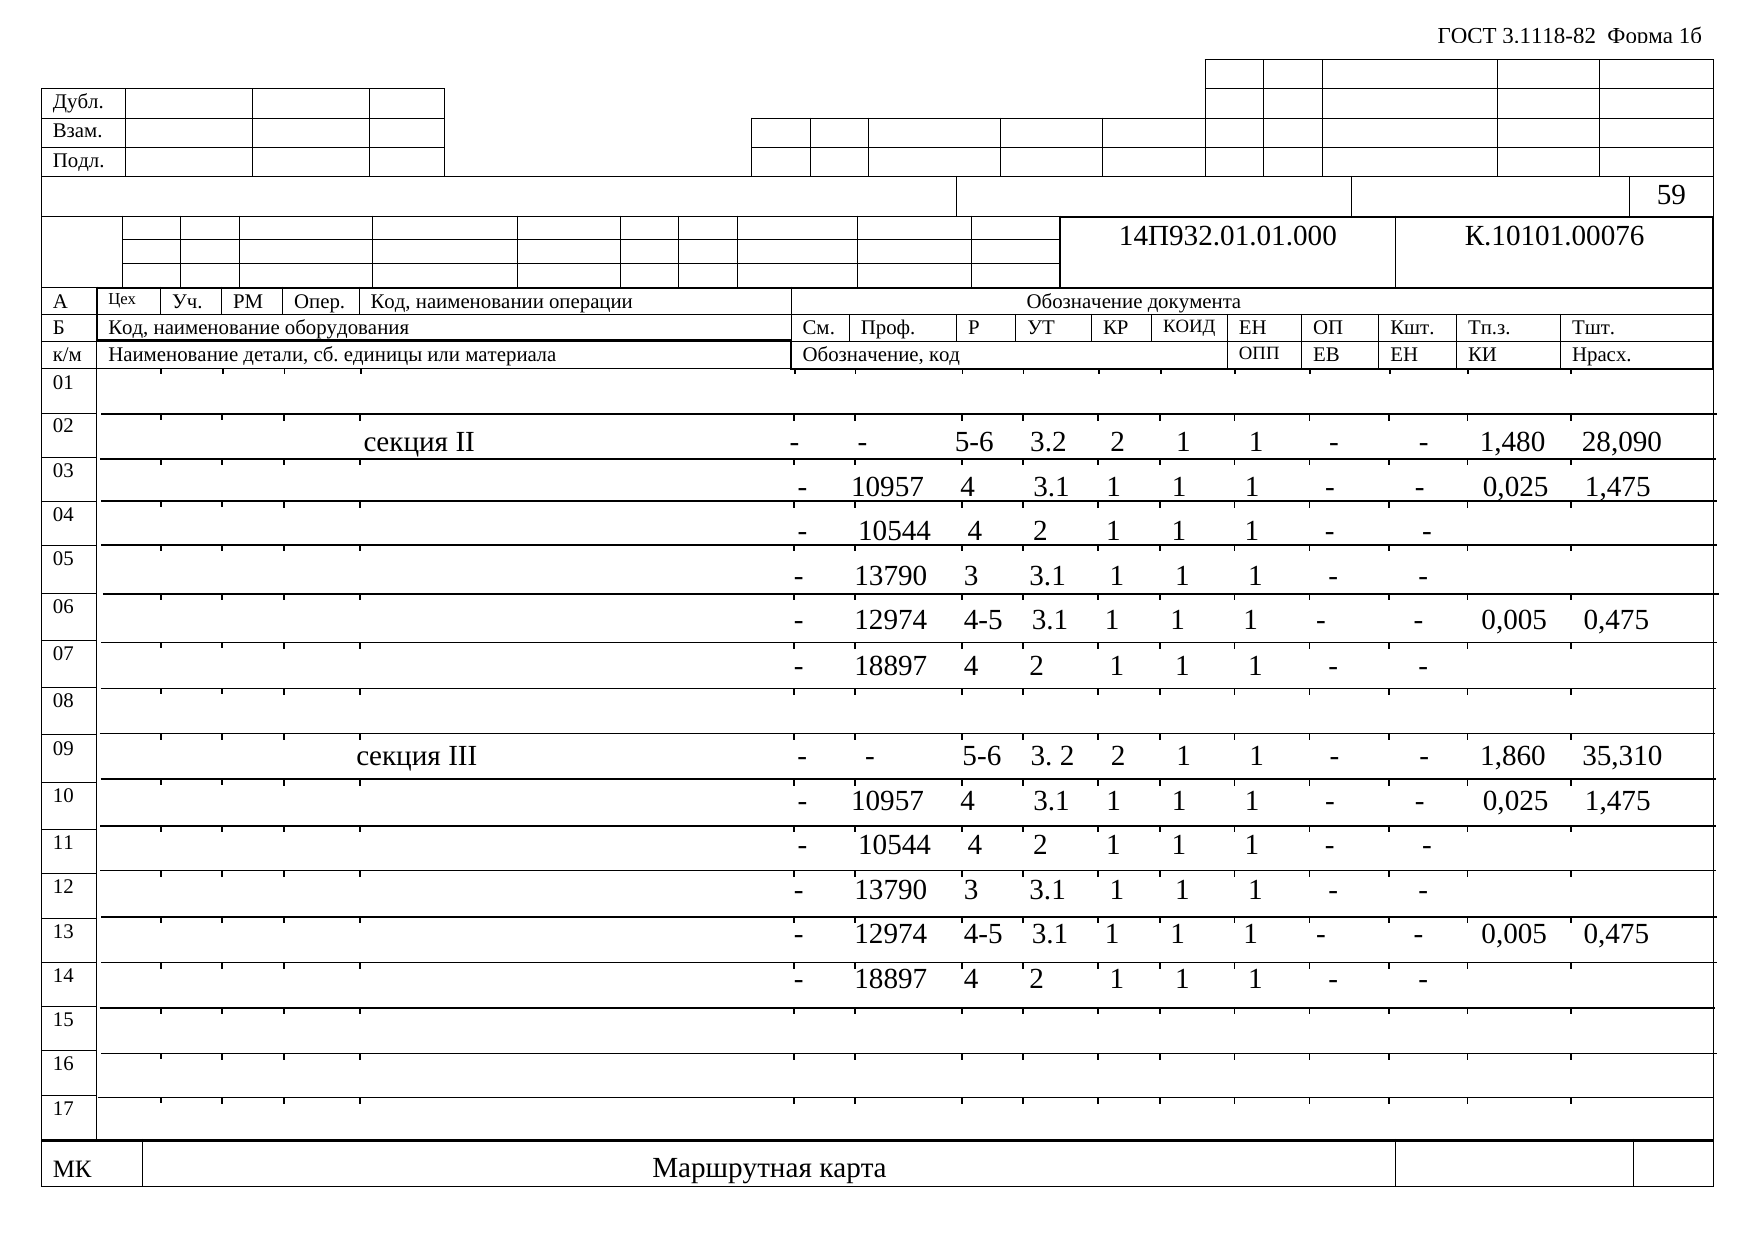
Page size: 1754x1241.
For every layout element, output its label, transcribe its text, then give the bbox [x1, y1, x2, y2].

table_cell РМ [222, 289, 282, 314]
table_cell [370, 119, 444, 147]
table_cell [253, 89, 369, 117]
table_cell 06 [42, 594, 96, 640]
table_cell [1352, 177, 1629, 216]
table_cell [1396, 1142, 1633, 1186]
table_cell КР [1092, 315, 1151, 341]
table_cell [1600, 148, 1713, 176]
table_cell [445, 88, 692, 117]
table_cell [126, 148, 252, 176]
table_cell Тп.з. [1457, 315, 1560, 341]
table_cell 59 [1630, 177, 1713, 216]
table_cell [1103, 148, 1205, 176]
table_cell [858, 264, 971, 287]
table_cell МК [42, 1142, 142, 1186]
table_cell [1634, 1142, 1713, 1186]
table_cell [679, 264, 737, 287]
table_cell 13 [42, 919, 96, 962]
table_cell [1206, 148, 1263, 176]
table_header [1600, 60, 1713, 88]
table_cell ОПП [1228, 342, 1301, 368]
table_cell 16 [42, 1051, 96, 1094]
table_cell [42, 217, 122, 287]
table_cell [240, 240, 372, 263]
table_cell [621, 217, 678, 239]
table_cell [1001, 119, 1102, 147]
table_cell [1323, 119, 1497, 147]
table_cell 01 [42, 369, 96, 412]
table_cell [123, 264, 180, 287]
table_cell 10 [42, 783, 96, 829]
table_cell [126, 89, 252, 117]
table_cell [679, 240, 737, 263]
table_cell УТ [1016, 315, 1091, 341]
table_cell [679, 217, 737, 239]
table_header [1264, 60, 1322, 88]
table_cell [370, 89, 444, 117]
table_cell [518, 217, 620, 239]
table_cell [972, 217, 1059, 239]
table_cell [181, 240, 239, 263]
table_cell [1498, 148, 1599, 176]
table_cell [240, 217, 372, 239]
table_cell 07 [42, 641, 96, 687]
table_cell Код, наименование оборудования [98, 315, 791, 339]
table_cell [858, 217, 971, 239]
table_cell [1600, 119, 1713, 147]
table_cell [1103, 119, 1205, 147]
table_cell [1206, 89, 1263, 117]
table_cell Дубл. [42, 89, 125, 117]
table_cell Подл. [42, 148, 125, 176]
table_cell Тшт. [1561, 315, 1712, 341]
table_cell Обозначение, код [792, 342, 1227, 368]
table_cell 14П932.01.01.000 [1061, 218, 1395, 287]
table_cell [752, 119, 810, 147]
table_cell 08 [42, 688, 96, 734]
table_cell [621, 240, 678, 263]
table_cell См.. [792, 315, 849, 341]
table_cell [1206, 119, 1263, 147]
table_cell 05 [42, 546, 96, 592]
table_cell Б [42, 315, 96, 341]
table_cell Наименование детали, сб. единицы или материала [97, 342, 790, 368]
table_cell [126, 119, 252, 147]
table_cell ЕН [1379, 342, 1456, 368]
table_cell [1498, 119, 1599, 147]
table_cell секция II - - 5-6 3.2 2 1 1 - - 1,480 28,090 - 10957 4 3.1 1 1 1 - - 0,025 1,475 - 10544 4 2 1 1 1 - - - 13790 3 3.1 1 1 1 - - - 12974 4-5 3.1 1 1 1 - - 0,005 0,475 - 18897 4 2 1 1 1 - - секция III - - 5-6 3. 2 2 1 1 - - 1,860 35,310 - 10957 4 3.1 1 1 1 - - 0,025 1,475 - 10544 4 2 1 1 1 - - - 13790 3 3.1 1 1 1 - - - 12974 4-5 3.1 1 1 1 - - 0,005 0,475 - 18897 4 2 1 1 1 - - [97, 369, 1713, 1139]
table_cell [1264, 89, 1322, 117]
table_cell [692, 88, 1205, 117]
table_cell ОП [1302, 315, 1378, 341]
table_cell [738, 217, 857, 239]
table_cell [811, 119, 868, 147]
table_cell К.10101.00076 [1396, 218, 1712, 287]
table_header [1323, 60, 1497, 88]
table_cell КОИД [1152, 315, 1227, 341]
table_cell [1264, 148, 1322, 176]
table_cell 02 [42, 414, 96, 457]
table_cell [1323, 148, 1497, 176]
table_cell [621, 264, 678, 287]
table_cell Уч. [161, 289, 221, 314]
table_cell [738, 240, 857, 263]
table_header [41, 59, 1205, 88]
table_cell 17 [42, 1096, 96, 1139]
table_cell [123, 240, 180, 263]
table_cell [123, 217, 180, 239]
table_cell Код, наименовании операции [360, 289, 791, 314]
table_cell [869, 119, 1000, 147]
table_cell [370, 148, 444, 176]
table_header [1498, 60, 1599, 88]
table_cell ЕВ [1302, 342, 1378, 368]
table_cell Кшт. [1379, 315, 1456, 341]
table_cell 04 [42, 502, 96, 545]
table_cell [253, 119, 369, 147]
table_cell [373, 240, 517, 263]
table_cell Взам. [42, 119, 125, 147]
table_cell [972, 240, 1059, 263]
table_cell 03 [42, 458, 96, 501]
table_cell Проф. [850, 315, 956, 341]
table_cell 12 [42, 874, 96, 917]
table_cell [518, 264, 620, 287]
table_cell 15 [42, 1007, 96, 1050]
table_cell [1498, 89, 1599, 117]
table_cell [253, 148, 369, 176]
table_cell [1001, 148, 1102, 176]
table_cell Цех [98, 289, 160, 314]
table_cell [373, 217, 517, 239]
table_cell [518, 240, 620, 263]
table_cell [972, 264, 1059, 287]
table_cell Маршрутная карта [143, 1142, 1395, 1186]
table_cell [1600, 89, 1713, 117]
table_cell 11 [42, 830, 96, 873]
table_cell Р [957, 315, 1015, 341]
table_cell Нрасх. [1561, 342, 1712, 368]
table_cell [373, 264, 517, 287]
table_cell Обозначение документа [792, 289, 1712, 314]
table_cell [181, 264, 239, 287]
table_cell [957, 177, 1351, 216]
table_cell [752, 148, 810, 176]
table_cell [869, 148, 1000, 176]
table_cell [1323, 89, 1497, 117]
table_header [1206, 60, 1263, 88]
table_cell [1264, 119, 1322, 147]
table_cell ЕН [1228, 315, 1301, 341]
table_cell [811, 148, 868, 176]
table_cell 14 [42, 963, 96, 1006]
table_cell [42, 177, 956, 216]
table_cell А [42, 288, 96, 314]
table_cell [240, 264, 372, 287]
table_cell [858, 240, 971, 263]
table_cell КИ [1457, 342, 1560, 368]
table_cell [738, 264, 857, 287]
table_cell к/м [42, 342, 96, 368]
table_cell 09 [42, 735, 96, 782]
table_cell [181, 217, 239, 239]
table_cell Опер. [283, 289, 359, 314]
table_cell [445, 118, 751, 176]
